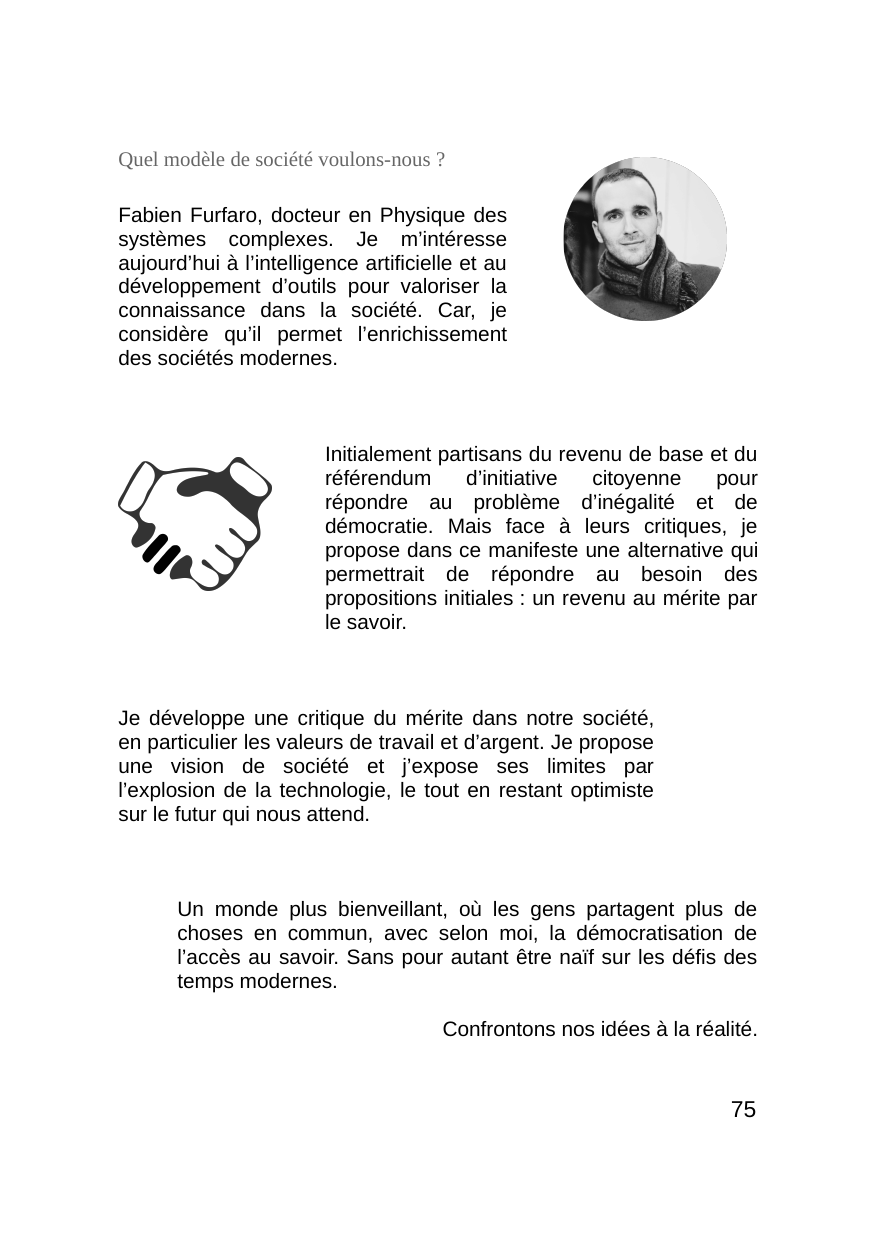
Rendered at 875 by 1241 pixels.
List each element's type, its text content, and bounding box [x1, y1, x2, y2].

picture [563, 157, 727, 321]
text Fabien Furfaro, docteur en Physique des systèmes complexes. Je m’intéresse aujourd’hui à l’intelligence artificielle et au développement d’outils pour valoriser la connaissance dans la société. Car, je considère qu’il permet l’enrichissement des sociétés modernes. [118, 202, 507, 370]
picture [118, 457, 272, 591]
text Confrontons nos idées à la réalité. [118, 1017, 758, 1041]
text Je développe une critique du mérite dans notre société, en particulier les valeurs de travail et d’argent. Je propose une vision de société et j’expose ses limites par l’explosion de la technologie, le tout en restant optimiste sur le futur qui nous attend. [118, 706, 655, 825]
text Un monde plus bienveillant, où les gens partagent plus de choses en commun, avec selon moi, la démocratisation de l’accès au savoir. Sans pour autant être naïf sur les défis des temps modernes. [177, 897, 758, 993]
subtitle Quel modèle de société voulons-nous ? [118, 147, 756, 171]
text Initialement partisans du revenu de base et du référendum d’initiative citoyenne pour répondre au problème d’inégalité et de démocratie. Mais face à leurs critiques, je propose dans ce manifeste une alternative qui permettrait de répondre au besoin des propositions initiales : un revenu au mérite par le savoir. [325, 442, 758, 634]
